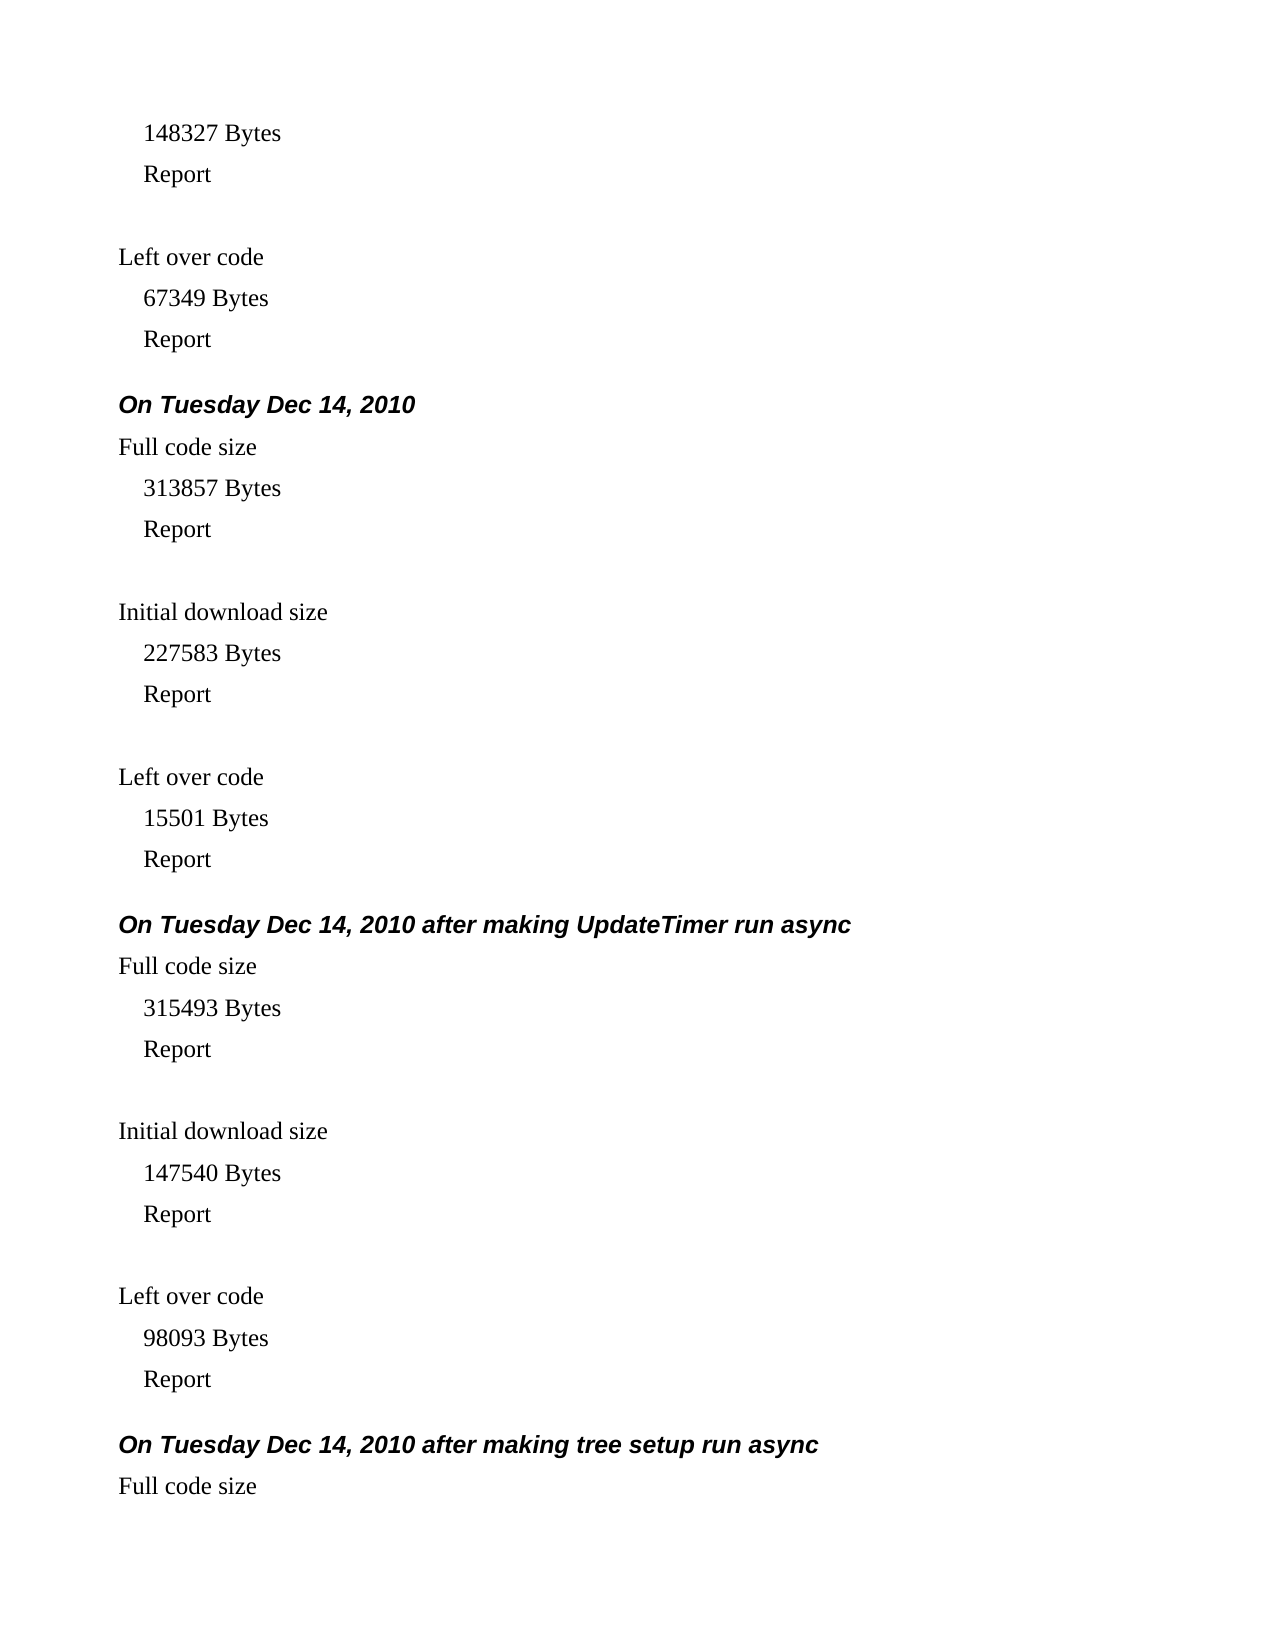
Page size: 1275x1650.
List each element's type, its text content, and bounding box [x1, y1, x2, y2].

text Full code size [118, 951, 1157, 980]
text Initial download size [118, 1116, 1157, 1145]
text Report [118, 159, 1157, 188]
text 15501 Bytes [118, 803, 1157, 832]
text 148327 Bytes [118, 118, 1157, 147]
text 67349 Bytes [118, 283, 1157, 312]
text 98093 Bytes [118, 1323, 1157, 1351]
text 313857 Bytes [118, 473, 1157, 502]
text Report [118, 1034, 1157, 1063]
subtitle On Tuesday Dec 14, 2010 [118, 391, 1157, 419]
text 147540 Bytes [118, 1158, 1157, 1186]
text Report [118, 324, 1157, 353]
text Report [118, 1199, 1157, 1228]
text Report [118, 679, 1157, 708]
text Report [118, 1364, 1157, 1393]
text Full code size [118, 432, 1157, 460]
text 315493 Bytes [118, 993, 1157, 1021]
subtitle On Tuesday Dec 14, 2010 after making UpdateTimer run async [118, 910, 1157, 939]
text Left over code [118, 242, 1157, 271]
subtitle On Tuesday Dec 14, 2010 after making tree setup run async [118, 1430, 1157, 1459]
text Left over code [118, 1281, 1157, 1310]
text 227583 Bytes [118, 638, 1157, 667]
text Left over code [118, 762, 1157, 790]
text Initial download size [118, 597, 1157, 625]
text Report [118, 514, 1157, 543]
text Report [118, 844, 1157, 873]
text Full code size [118, 1471, 1157, 1500]
